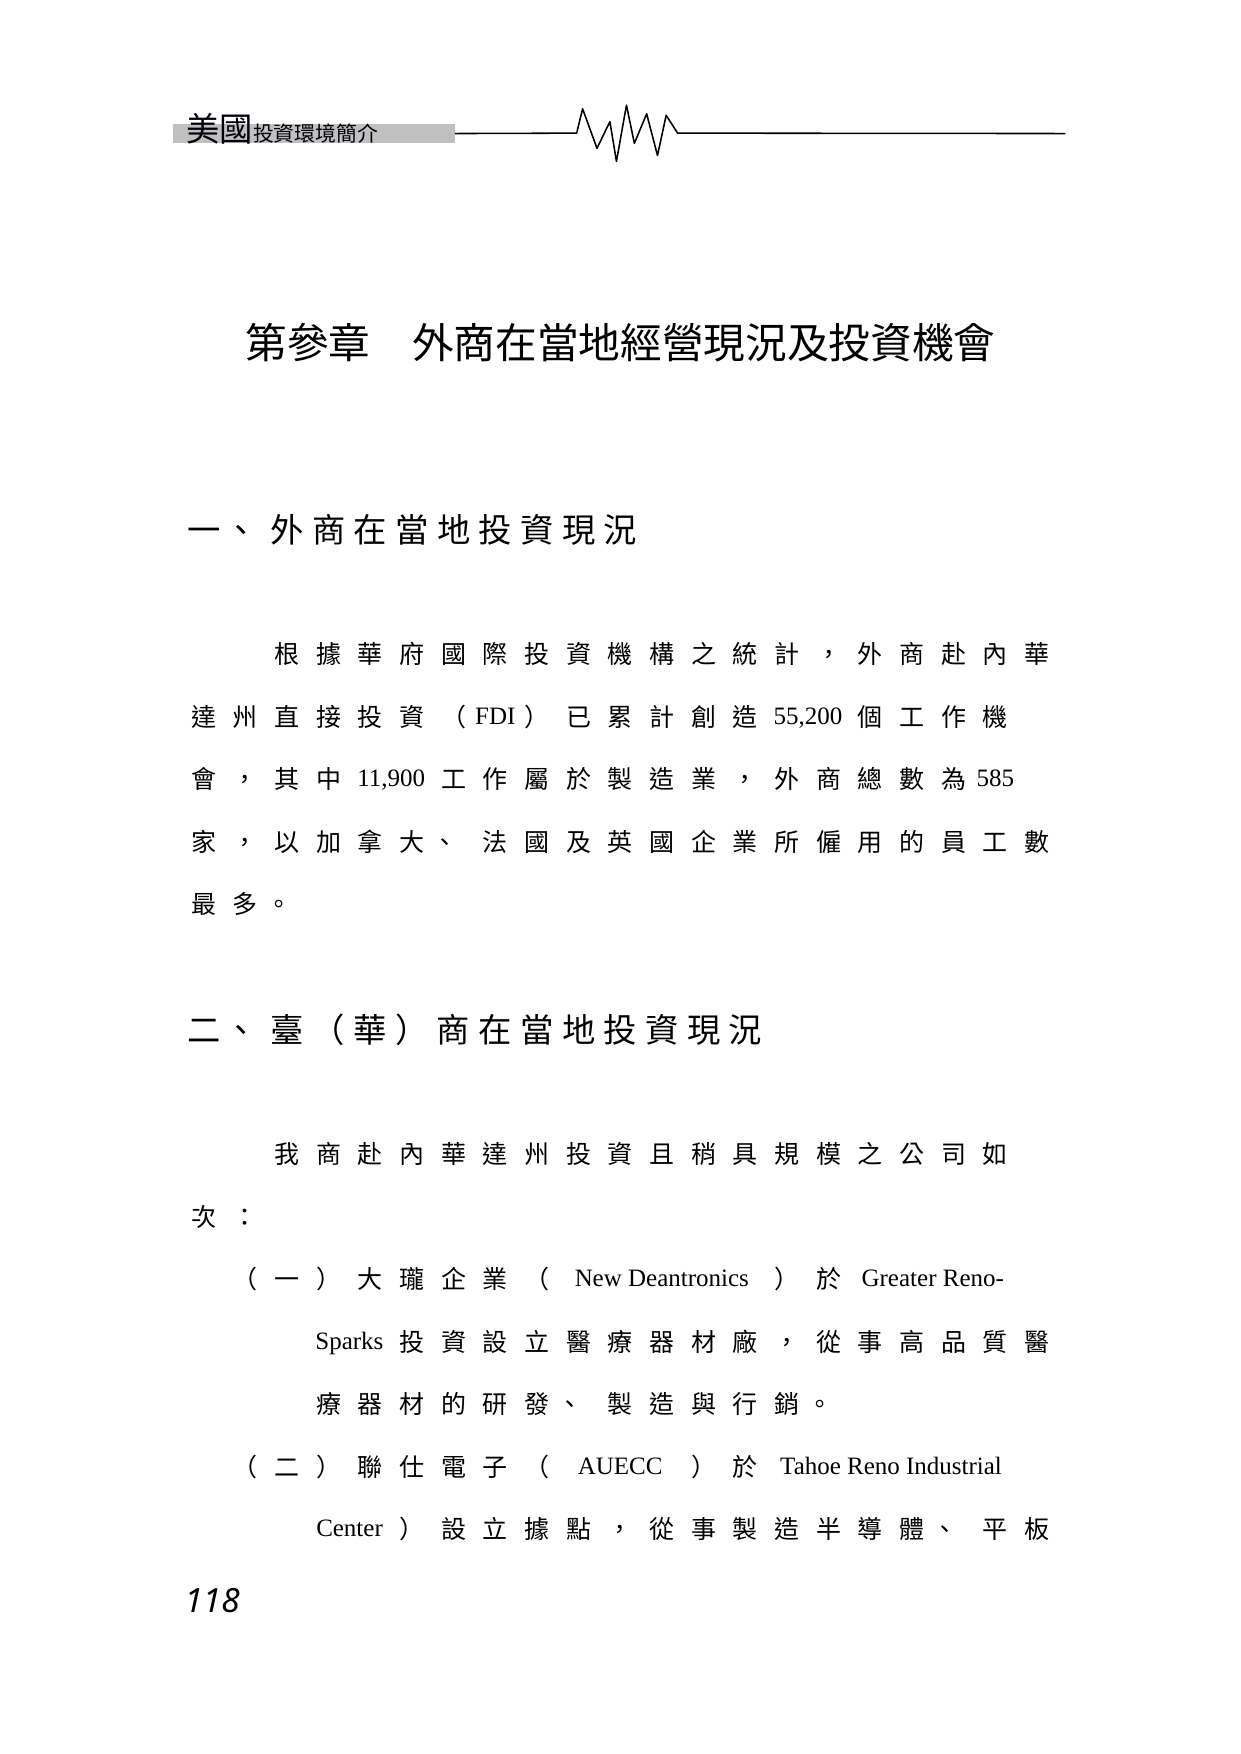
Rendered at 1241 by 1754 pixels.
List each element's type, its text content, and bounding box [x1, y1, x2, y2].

text 我商赴內華達州投資且稍具規模之公司如次： [183, 1111, 1058, 1236]
text （二）聯仕電子（AUECC）於Tahoe Reno Industrial Center）設立據點，從事製造半導體、平板 [207, 1424, 1058, 1549]
text 一、外商在當地投資現況 [183, 486, 1058, 549]
text （一）大瓏企業（New Deantronics）於Greater Reno-Sparks投資設立醫療器材廠，從事高品質醫療器材的研發、製造與行銷。 [207, 1236, 1058, 1424]
text 根據華府國際投資機構之統計，外商赴內華達州直接投資（FDI）已累計創造55,200個工作機會，其中11,900工作屬於製造業，外商總數為585家，以加拿大、法國及英國企業所僱用的員工數最多。 [183, 611, 1058, 924]
text 二、臺（華）商在當地投資現況 [183, 986, 1058, 1049]
text 第參章 外商在當地經營現況及投資機會 [183, 299, 1058, 361]
